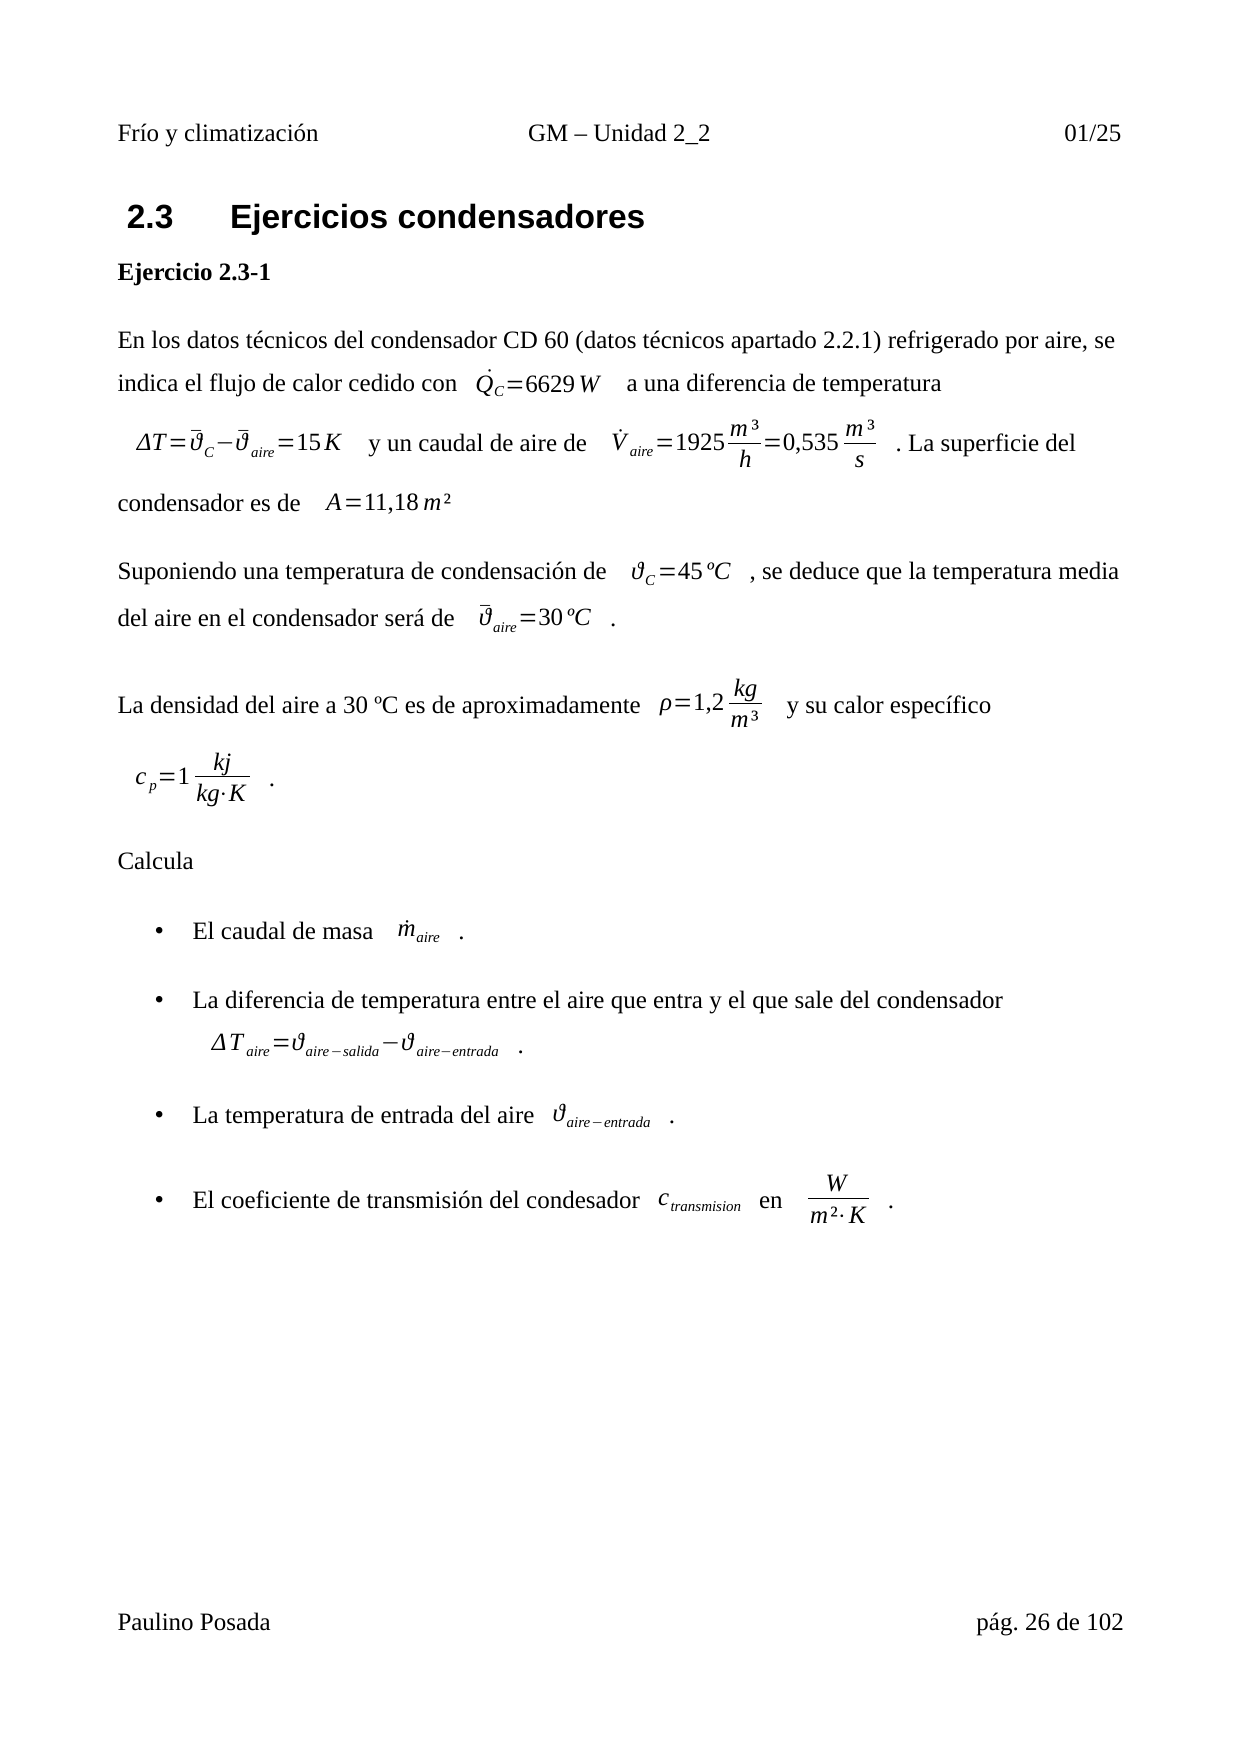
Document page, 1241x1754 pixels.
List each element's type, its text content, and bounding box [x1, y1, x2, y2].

text Ejercicio 2.3-1 [117, 257, 1123, 285]
subtitle Ejercicios condensadores [117, 197, 1123, 236]
list La diferencia de temperatura entre el aire que entra y el que sale del condensador. [155, 985, 1123, 1060]
text En los datos técnicos del condensador CD 60 (datos técnicos apartado 2.2.1) refrigerado por aire, se indica el flujo de calor cedido con a una diferencia de temperatura y un caudal de aire de . La superficie del condensador es de [117, 325, 1123, 517]
text Calcula [117, 846, 1123, 875]
text La densidad del aire a 30 ºC es de aproximadamente y su calor específico . [117, 675, 1123, 807]
list El caudal de masa . [155, 914, 1123, 946]
list El coeficiente de transmisión del condesadoren . [155, 1170, 1123, 1229]
list La temperatura de entrada del aire. [155, 1099, 1123, 1131]
text Suponiendo una temperatura de condensación de , se deduce que la temperatura media del aire en el condensador será de . [117, 556, 1123, 635]
